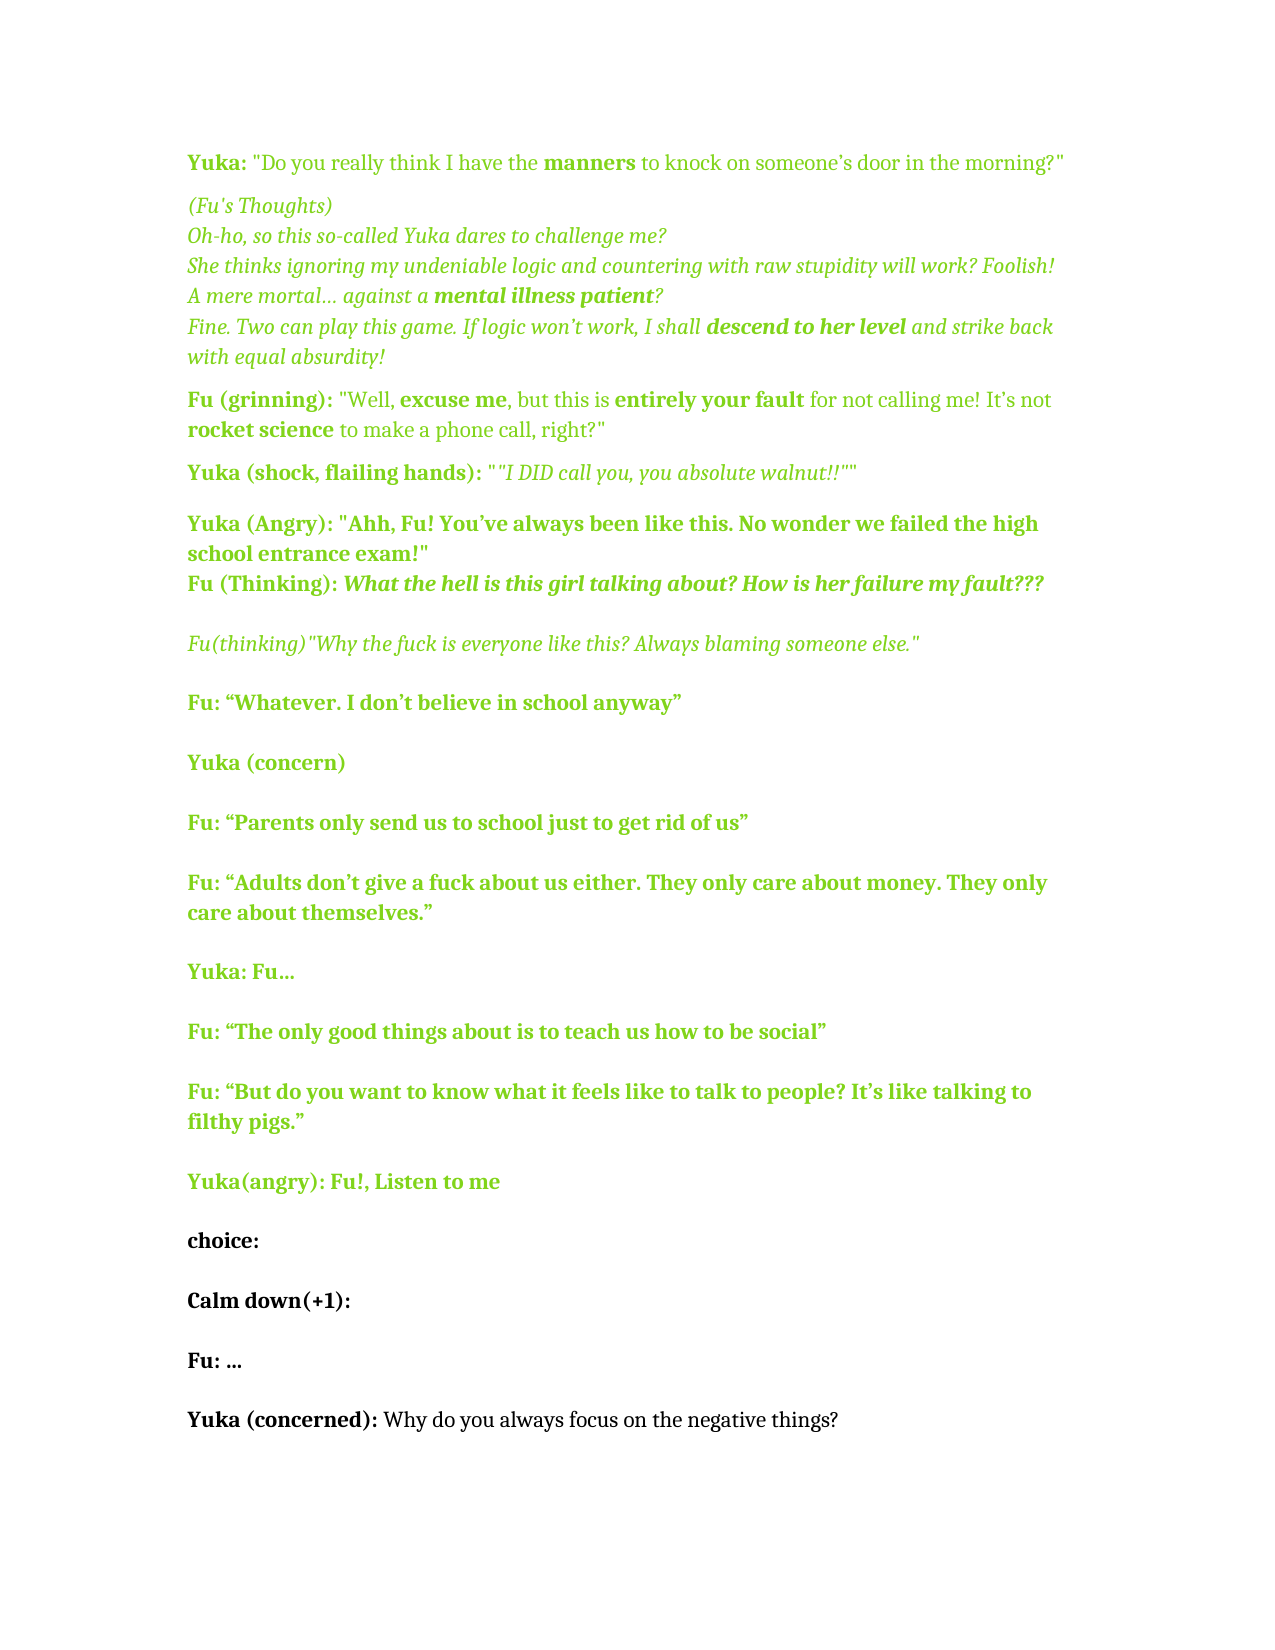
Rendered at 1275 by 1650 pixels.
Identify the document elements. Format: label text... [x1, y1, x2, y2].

text Fu: “Parents only send us to school just to get rid of us” [187, 809, 1087, 836]
text Fu: “Adults don’t give a fuck about us either. They only care about money. They only care about themselves.” [187, 869, 1087, 926]
text Fu(thinking)"Why the fuck is everyone like this? Always blaming someone else." [187, 631, 1087, 657]
text Yuka(angry): Fu!, Listen to me [187, 1168, 1087, 1195]
text Yuka (concern) [187, 750, 1087, 776]
text Fu: “The only good things about is to teach us how to be social” [187, 1019, 1087, 1045]
text Fu (grinning): "Well, excuse me, but this is entirely your fault for not calling me! It’s not rocket science to make a phone call, right?" [187, 386, 1087, 443]
text choice: [187, 1228, 1087, 1254]
text Yuka (concerned): Why do you always focus on the negative things? [187, 1407, 1087, 1433]
text Yuka: Fu… [187, 959, 1087, 986]
text Yuka: "Do you really think I have the manners to knock on someone’s door in the morning?" [187, 150, 1087, 176]
text Calm down(+1): [187, 1288, 1087, 1314]
text Fu: “But do you want to know what it feels like to talk to people? It’s like talking to filthy pigs.” [187, 1078, 1087, 1135]
text Fu: … [187, 1347, 1087, 1374]
text (Fu's Thoughts) Oh-ho, so this so-called Yuka dares to challenge me? She thinks ignoring my undeniable logic and countering with raw stupidity will work? Foolish! A mere mortal… against a mental illness patient? Fine. Two can play this game. If logic won’t work, I shall descend to her level and strike back with equal absurdity! [187, 193, 1087, 370]
text Fu: “Whatever. I don’t believe in school anyway” [187, 690, 1087, 717]
text Yuka (Angry): "Ahh, Fu! You’ve always been like this. No wonder we failed the high school entrance exam!" Fu (Thinking): What the hell is this girl talking about? How is her failure my fault??? [187, 510, 1087, 597]
text Yuka (shock, flailing hands): ""I DID call you, you absolute walnut!!"" [187, 459, 1087, 486]
